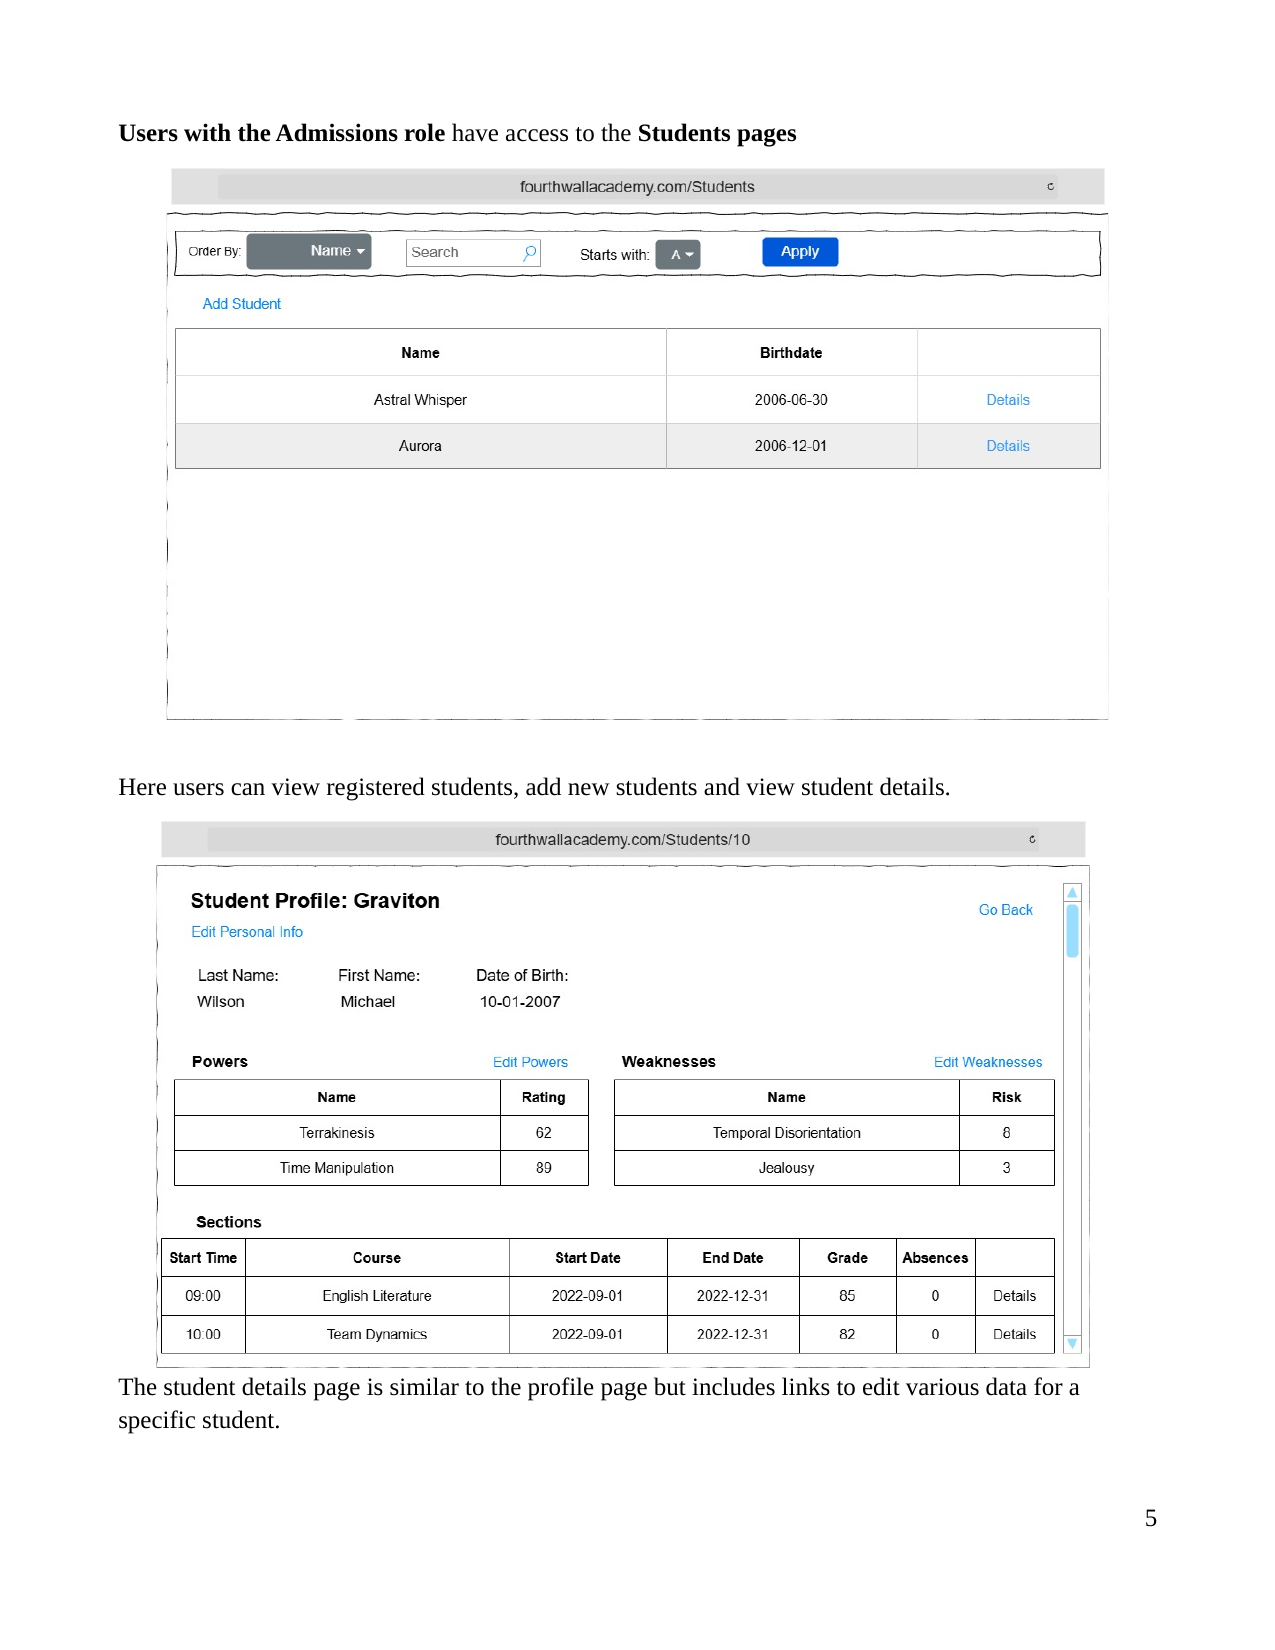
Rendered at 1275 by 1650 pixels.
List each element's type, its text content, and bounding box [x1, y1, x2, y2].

text Here users can view registered students, add new students and view student details. [118, 772, 1157, 800]
picture [156, 821, 1090, 1368]
text Users with the Admissions role have access to the Students pages [118, 118, 1157, 147]
picture [166, 168, 1109, 720]
text The student details page is similar to the profile page but includes links to edit various data for a specific student. [118, 1368, 1157, 1433]
